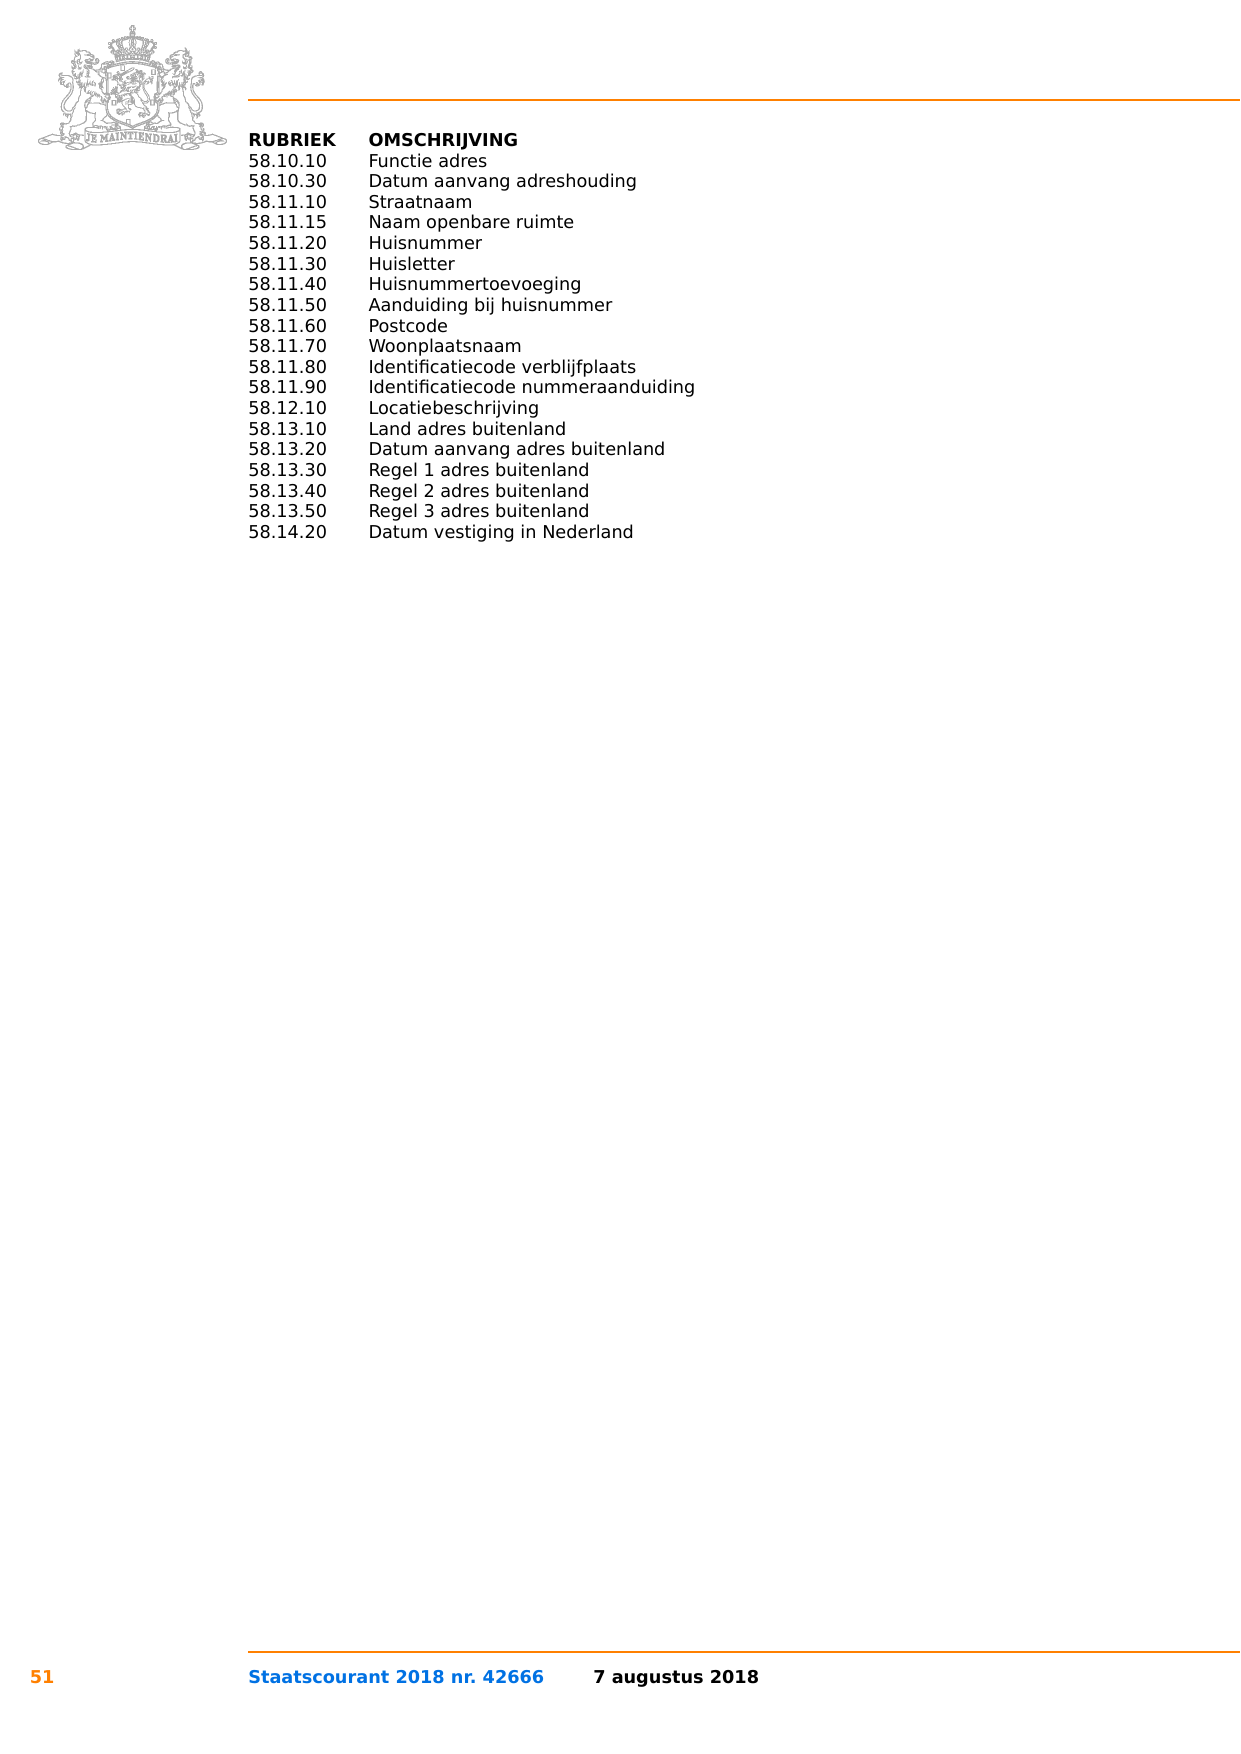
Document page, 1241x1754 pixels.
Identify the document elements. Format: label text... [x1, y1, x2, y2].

table_cell 58.11.50 [248, 295, 362, 316]
table_cell 58.13.40 [248, 481, 362, 501]
table_cell Datum aanvang adres buitenland [363, 439, 1163, 460]
picture [38, 25, 227, 150]
table_cell 58.11.90 [248, 378, 362, 398]
table_cell 58.13.20 [248, 439, 362, 460]
table_cell 58.10.30 [248, 171, 362, 192]
table_cell Land adres buitenland [363, 419, 1163, 439]
table_cell Huisnummer [363, 233, 1163, 254]
table_cell 58.10.10 [248, 151, 362, 171]
table_cell 58.14.20 [248, 522, 362, 542]
table_cell 58.11.15 [248, 213, 362, 233]
table_cell Datum vestiging in Nederland [363, 522, 1163, 542]
table_cell Huisnummertoevoeging [363, 274, 1163, 295]
table_cell 58.11.40 [248, 274, 362, 295]
table_cell Regel 3 adres buitenland [363, 501, 1163, 522]
table_cell 58.13.30 [248, 460, 362, 481]
table_cell Regel 1 adres buitenland [363, 460, 1163, 481]
table_cell 58.12.10 [248, 398, 362, 419]
table_cell Naam openbare ruimte [363, 213, 1163, 233]
table_cell Straatnaam [363, 192, 1163, 212]
table_cell 58.11.20 [248, 233, 362, 254]
table_cell 58.13.10 [248, 419, 362, 439]
table_cell 58.13.50 [248, 501, 362, 522]
table_cell Identificatiecode nummeraanduiding [363, 378, 1163, 398]
table_header RUBRIEK [248, 130, 362, 151]
table_cell Locatiebeschrijving [363, 398, 1163, 419]
table_cell Datum aanvang adreshouding [363, 171, 1163, 192]
table_cell 58.11.30 [248, 254, 362, 274]
table_cell 58.11.70 [248, 336, 362, 357]
table_cell Identificatiecode verblijfplaats [363, 357, 1163, 377]
table_cell Functie adres [363, 151, 1163, 171]
table_cell 58.11.80 [248, 357, 362, 377]
table_cell Woonplaatsnaam [363, 336, 1163, 357]
table_cell Huisletter [363, 254, 1163, 274]
table_header OMSCHRIJVING [363, 130, 1163, 151]
table_cell Aanduiding bij huisnummer [363, 295, 1163, 316]
table_cell 58.11.60 [248, 316, 362, 336]
table_cell Regel 2 adres buitenland [363, 481, 1163, 501]
table_cell 58.11.10 [248, 192, 362, 212]
table_cell Postcode [363, 316, 1163, 336]
